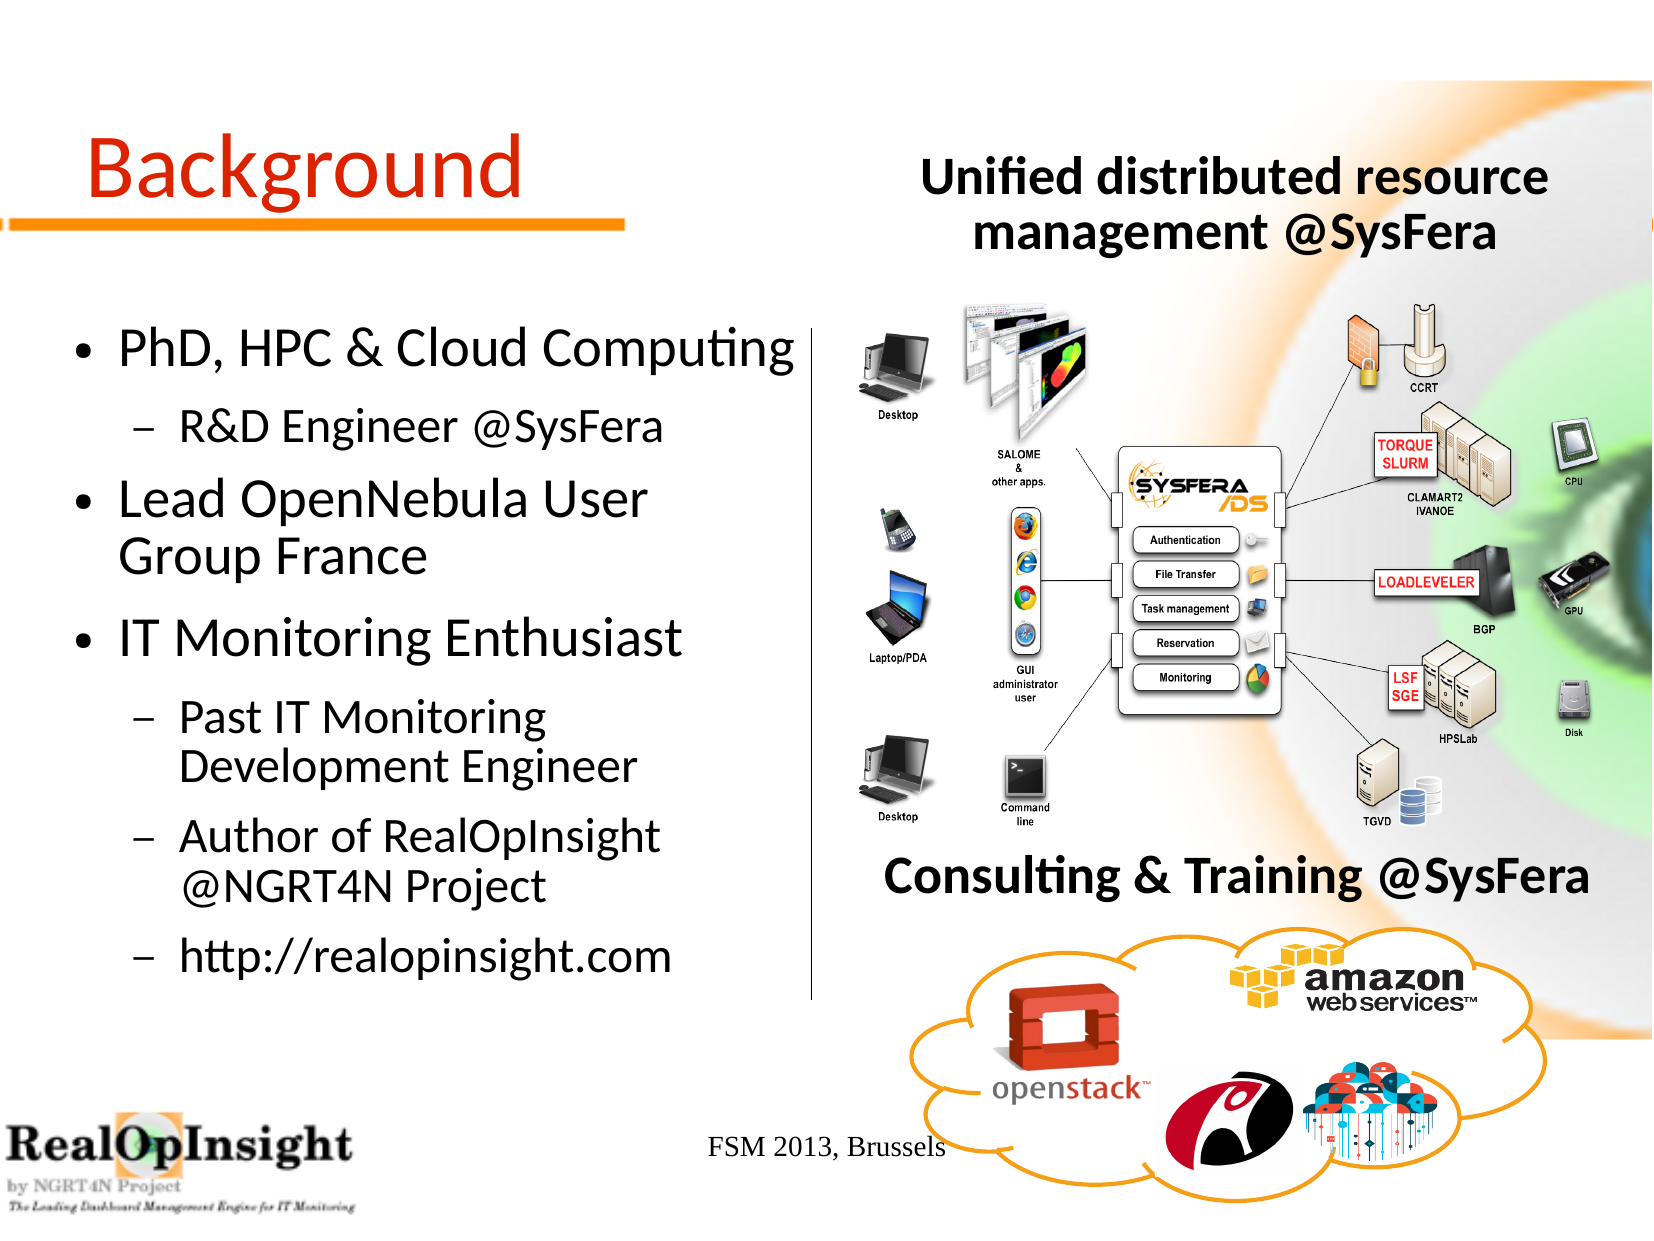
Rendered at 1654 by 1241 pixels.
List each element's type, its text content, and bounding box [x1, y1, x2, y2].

list Unified distributed resource management @SysFera [885, 154, 1586, 296]
list PhD, HPC & Cloud Computing R&D Engineer @SysFera Lead OpenNebula User Group France IT Monitoring Enthusiast Past IT Monitoring Development Engineer Author of RealOpInsight @NGRT4N Project http://realopinsight.com [58, 323, 801, 1040]
text_box [993, 937, 1545, 1146]
picture [0, 0, 1654, 1241]
title Background [85, 93, 1550, 257]
list Consulting & Training @SysFera [813, 852, 1600, 937]
text_box [911, 984, 1325, 1202]
text_box [850, 289, 1624, 840]
